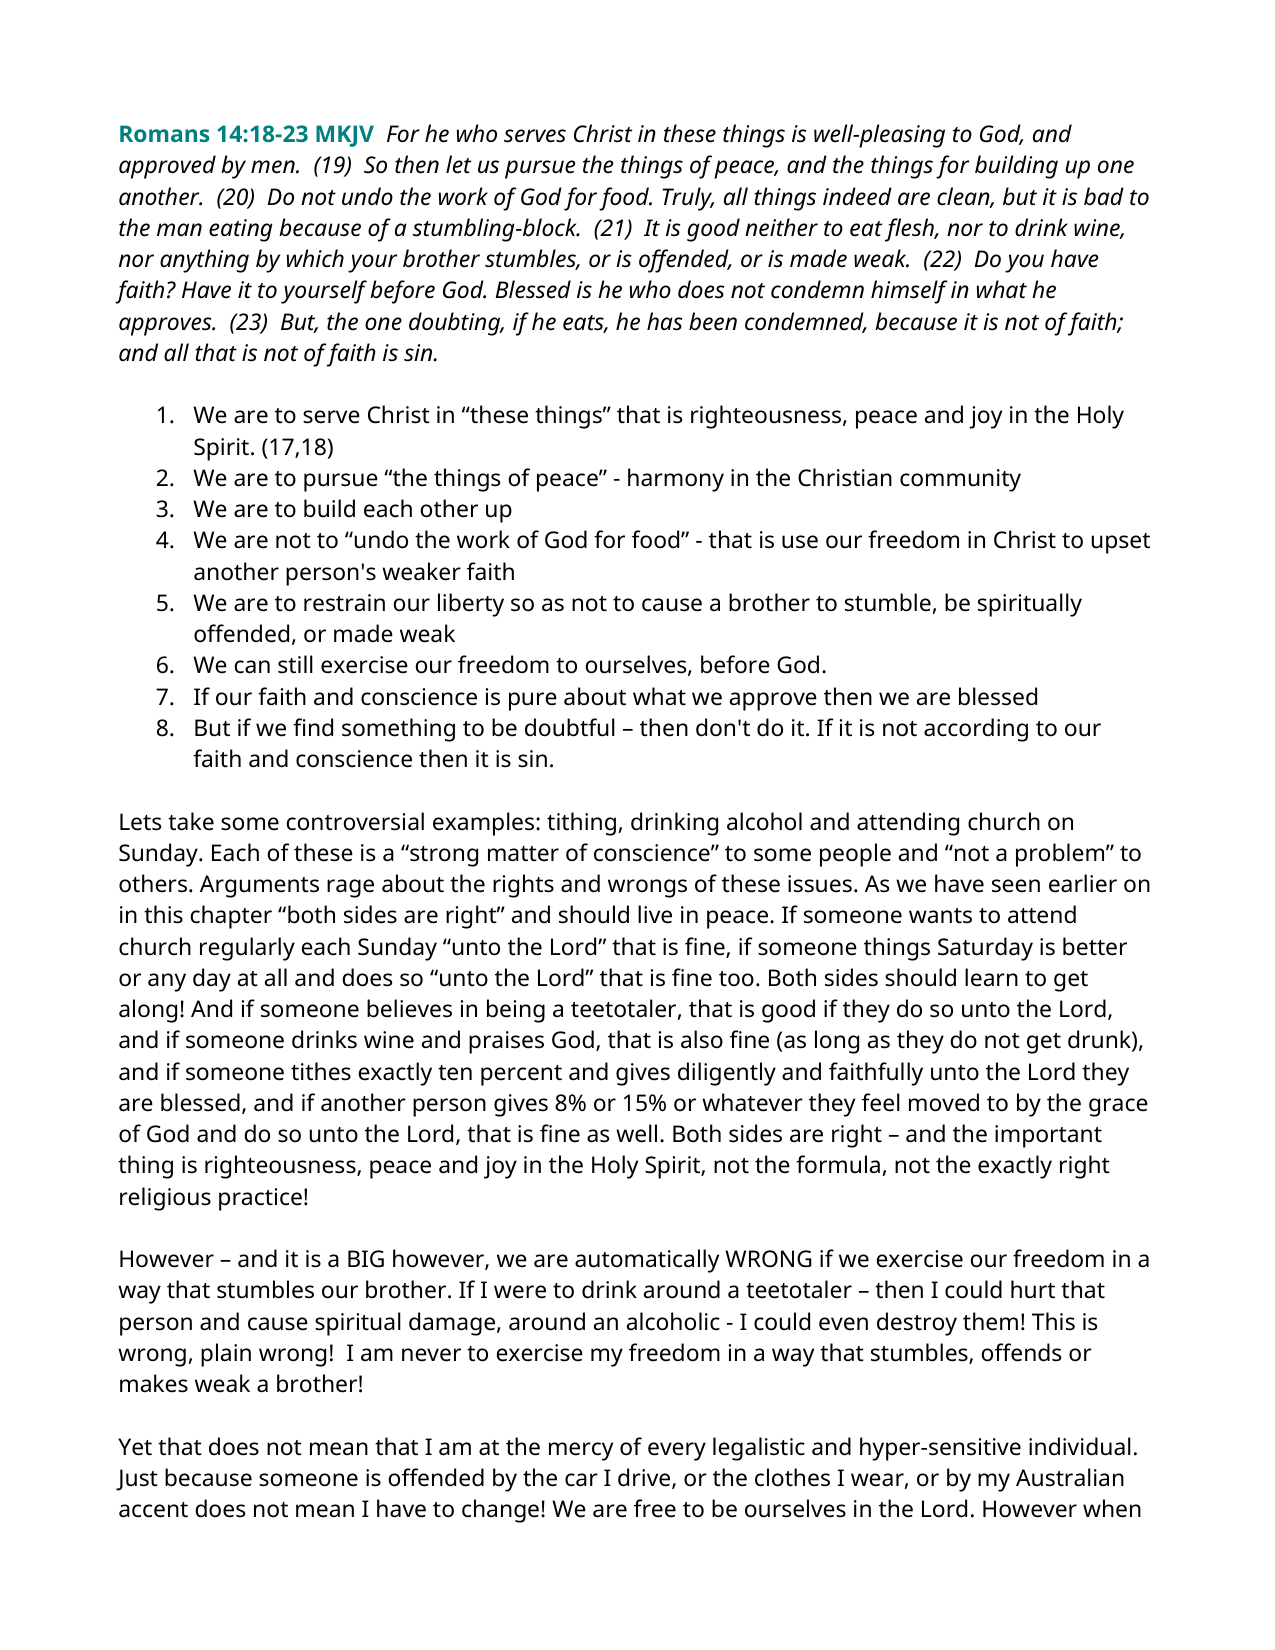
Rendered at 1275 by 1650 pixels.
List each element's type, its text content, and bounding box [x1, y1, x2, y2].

text However – and it is a BIG however, we are automatically WRONG if we exercise our freedom in a way that stumbles our brother. If I were to drink around a teetotaler – then I could hurt that person and cause spiritual damage, around an alcoholic - I could even destroy them! This is wrong, plain wrong! I am never to exercise my freedom in a way that stumbles, offends or makes weak a brother! [118, 1243, 1157, 1399]
list We are to pursue “the things of peace” - harmony in the Christian community [156, 462, 1157, 493]
text Yet that does not mean that I am at the mercy of every legalistic and hyper-sensitive individual. Just because someone is offended by the car I drive, or the clothes I wear, or by my Australian accent does not mean I have to change! We are free to be ourselves in the Lord. However when [118, 1431, 1157, 1524]
text Lets take some controversial examples: tithing, drinking alcohol and attending church on Sunday. Each of these is a “strong matter of conscience” to some people and “not a problem” to others. Arguments rage about the rights and wrongs of these issues. As we have seen earlier on in this chapter “both sides are right” and should live in peace. If someone wants to attend church regularly each Sunday “unto the Lord” that is fine, if someone things Saturday is better or any day at all and does so “unto the Lord” that is fine too. Both sides should learn to get along! And if someone believes in being a teetotaler, that is good if they do so unto the Lord, and if someone drinks wine and praises God, that is also fine (as long as they do not get drunk), and if someone tithes exactly ten percent and gives diligently and faithfully unto the Lord they are blessed, and if another person gives 8% or 15% or whatever they feel moved to by the grace of God and do so unto the Lord, that is fine as well. Both sides are right – and the important thing is righteousness, peace and joy in the Holy Spirit, not the formula, not the exactly right religious practice! [118, 806, 1157, 1212]
list We are to restrain our liberty so as not to cause a brother to stumble, be spiritually offended, or made weak [156, 587, 1157, 649]
list If our faith and conscience is pure about what we approve then we are blessed [156, 681, 1157, 712]
list We are to serve Christ in “these things” that is righteousness, peace and joy in the Holy Spirit. (17,18) [156, 399, 1157, 462]
list We are not to “undo the work of God for food” - that is use our freedom in Christ to upset another person's weaker faith [156, 524, 1157, 587]
list We can still exercise our freedom to ourselves, before God. [156, 649, 1157, 681]
list We are to build each other up [156, 493, 1157, 524]
list But if we find something to be doubtful – then don't do it. If it is not according to our faith and conscience then it is sin. [156, 712, 1157, 774]
text Romans 14:18-23 MKJV For he who serves Christ in these things is well-pleasing to God, and approved by men. (19) So then let us pursue the things of peace, and the things for building up one another. (20) Do not undo the work of God for food. Truly, all things indeed are clean, but it is bad to the man eating because of a stumbling-block. (21) It is good neither to eat flesh, nor to drink wine, nor anything by which your brother stumbles, or is offended, or is made weak. (22) Do you have faith? Have it to yourself before God. Blessed is he who does not condemn himself in what he approves. (23) But, the one doubting, if he eats, he has been condemned, because it is not of faith; and all that is not of faith is sin. [118, 118, 1157, 368]
